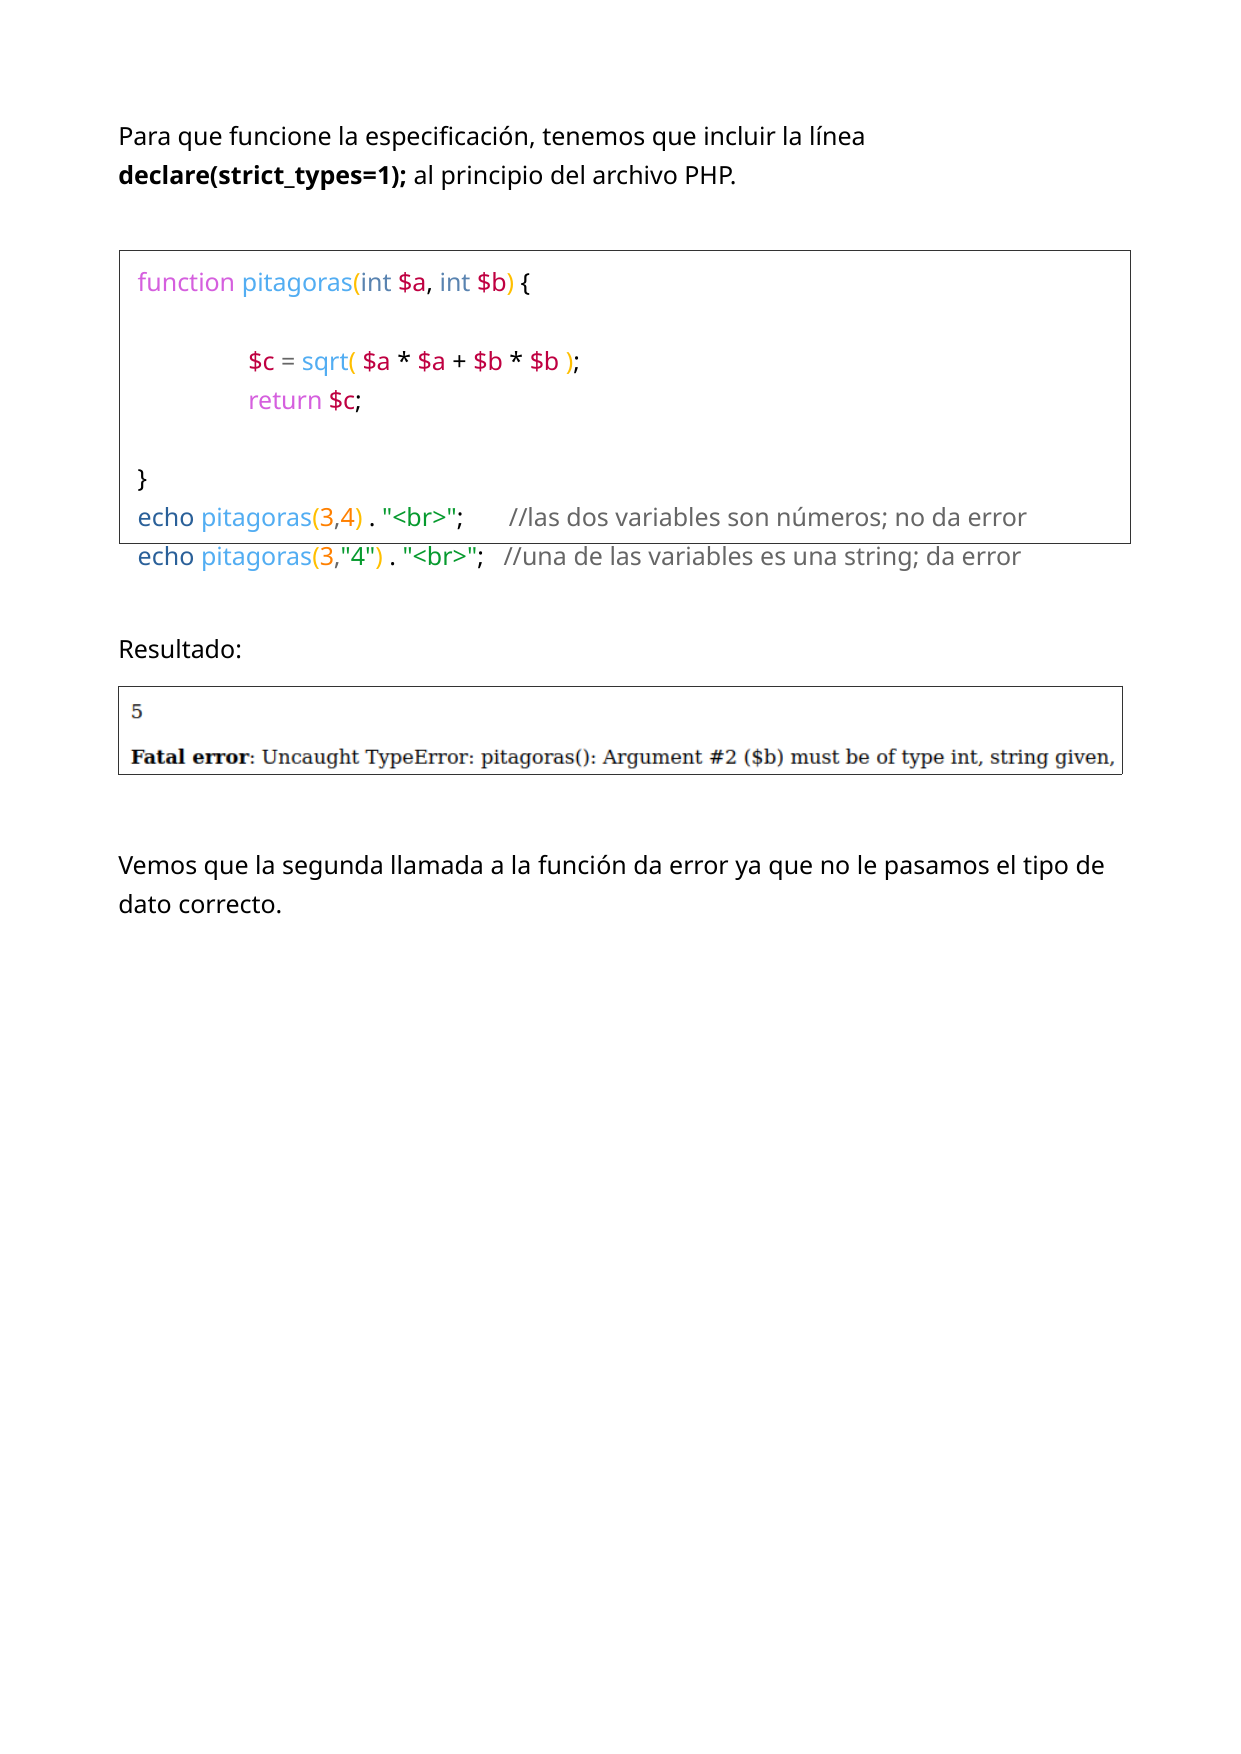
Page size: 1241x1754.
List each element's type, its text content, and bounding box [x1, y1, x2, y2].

picture [121, 688, 1119, 772]
text } [120, 461, 1122, 495]
text return $c; [120, 382, 1122, 416]
text $c = sqrt( $a * $a + $b * $b ); [120, 343, 1122, 377]
text echo pitagoras(3,"4") . "<br>"; //una de las variables es una string; da error [118, 539, 1122, 573]
text echo pitagoras(3,4) . "<br>"; //las dos variables son números; no da error [120, 500, 1122, 534]
text Vemos que la segunda llamada a la función da error ya que no le pasamos el tipo de dato correcto. [118, 848, 1122, 921]
text Para que funcione la especificación, tenemos que incluir la línea declare(strict_types=1); al principio del archivo PHP. [118, 118, 1122, 191]
text function pitagoras(int $a, int $b) { [120, 265, 1122, 299]
text Resultado: [118, 632, 1122, 666]
